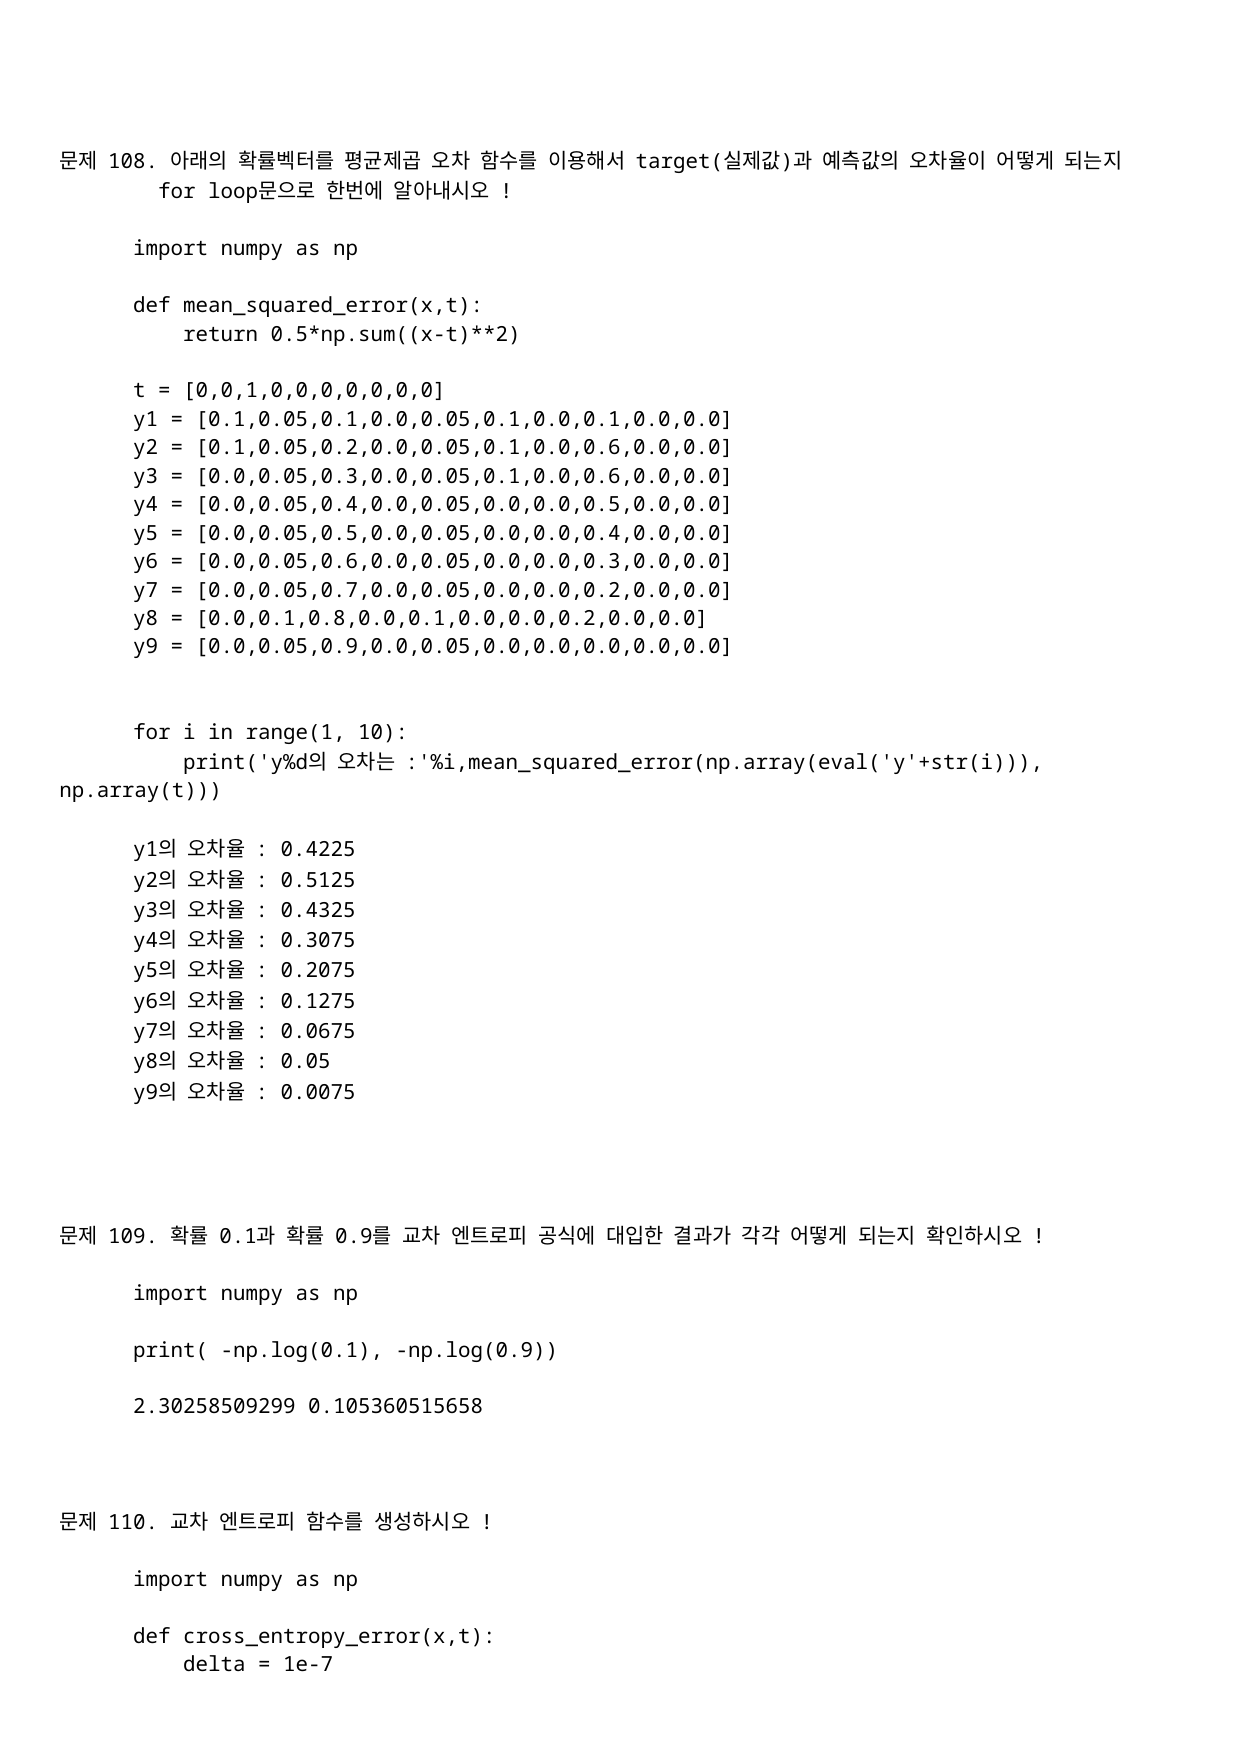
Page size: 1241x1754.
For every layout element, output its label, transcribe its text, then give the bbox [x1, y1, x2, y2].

text for loop문으로 한번에 알아내시오 ! [59, 175, 1181, 205]
text y6의 오차율 : 0.1275 [59, 984, 1181, 1014]
text y3 = [0.0,0.05,0.3,0.0,0.05,0.1,0.0,0.6,0.0,0.0] [59, 461, 1181, 489]
text y3의 오차율 : 0.4325 [59, 893, 1181, 923]
text 2.30258509299 0.105360515658 [59, 1392, 1181, 1420]
text print('y%d의 오차는 :'%i,mean_squared_error(np.array(eval('y'+str(i))), np.array(t))) [59, 745, 1181, 804]
text delta = 1e-7 [59, 1649, 1181, 1678]
text import numpy as np [59, 233, 1181, 262]
text return 0.5*np.sum((x-t)**2) [59, 319, 1181, 347]
text import numpy as np [59, 1278, 1181, 1306]
text y9의 오차율 : 0.0075 [59, 1075, 1181, 1105]
text y4 = [0.0,0.05,0.4,0.0,0.05,0.0,0.0,0.5,0.0,0.0] [59, 489, 1181, 518]
text 문제 108. 아래의 확률벡터를 평균제곱 오차 함수를 이용해서 target(실제값)과 예측값의 오차율이 어떻게 되는지 [59, 144, 1181, 175]
text y5 = [0.0,0.05,0.5,0.0,0.05,0.0,0.0,0.4,0.0,0.0] [59, 518, 1181, 546]
text y7의 오차율 : 0.0675 [59, 1014, 1181, 1045]
text y1 = [0.1,0.05,0.1,0.0,0.05,0.1,0.0,0.1,0.0,0.0] [59, 404, 1181, 432]
text y7 = [0.0,0.05,0.7,0.0,0.05,0.0,0.0,0.2,0.0,0.0] [59, 575, 1181, 603]
text def mean_squared_error(x,t): [59, 290, 1181, 319]
text y9 = [0.0,0.05,0.9,0.0,0.05,0.0,0.0,0.0,0.0,0.0] [59, 632, 1181, 660]
text print( -np.log(0.1), -np.log(0.9)) [59, 1335, 1181, 1363]
text 문제 109. 확률 0.1과 확률 0.9를 교차 엔트로피 공식에 대입한 결과가 각각 어떻게 되는지 확인하시오 ! [59, 1219, 1181, 1249]
text for i in range(1, 10): [59, 717, 1181, 745]
text 문제 110. 교차 엔트로피 함수를 생성하시오 ! [59, 1505, 1181, 1536]
text y2의 오차율 : 0.5125 [59, 863, 1181, 893]
text import numpy as np [59, 1564, 1181, 1592]
text y4의 오차율 : 0.3075 [59, 923, 1181, 954]
text y2 = [0.1,0.05,0.2,0.0,0.05,0.1,0.0,0.6,0.0,0.0] [59, 432, 1181, 461]
text y8 = [0.0,0.1,0.8,0.0,0.1,0.0,0.0,0.2,0.0,0.0] [59, 603, 1181, 632]
text y5의 오차율 : 0.2075 [59, 954, 1181, 984]
text def cross_entropy_error(x,t): [59, 1621, 1181, 1649]
text t = [0,0,1,0,0,0,0,0,0,0] [59, 376, 1181, 404]
text y8의 오차율 : 0.05 [59, 1045, 1181, 1075]
text y1의 오차율 : 0.4225 [59, 832, 1181, 863]
text y6 = [0.0,0.05,0.6,0.0,0.05,0.0,0.0,0.3,0.0,0.0] [59, 546, 1181, 575]
